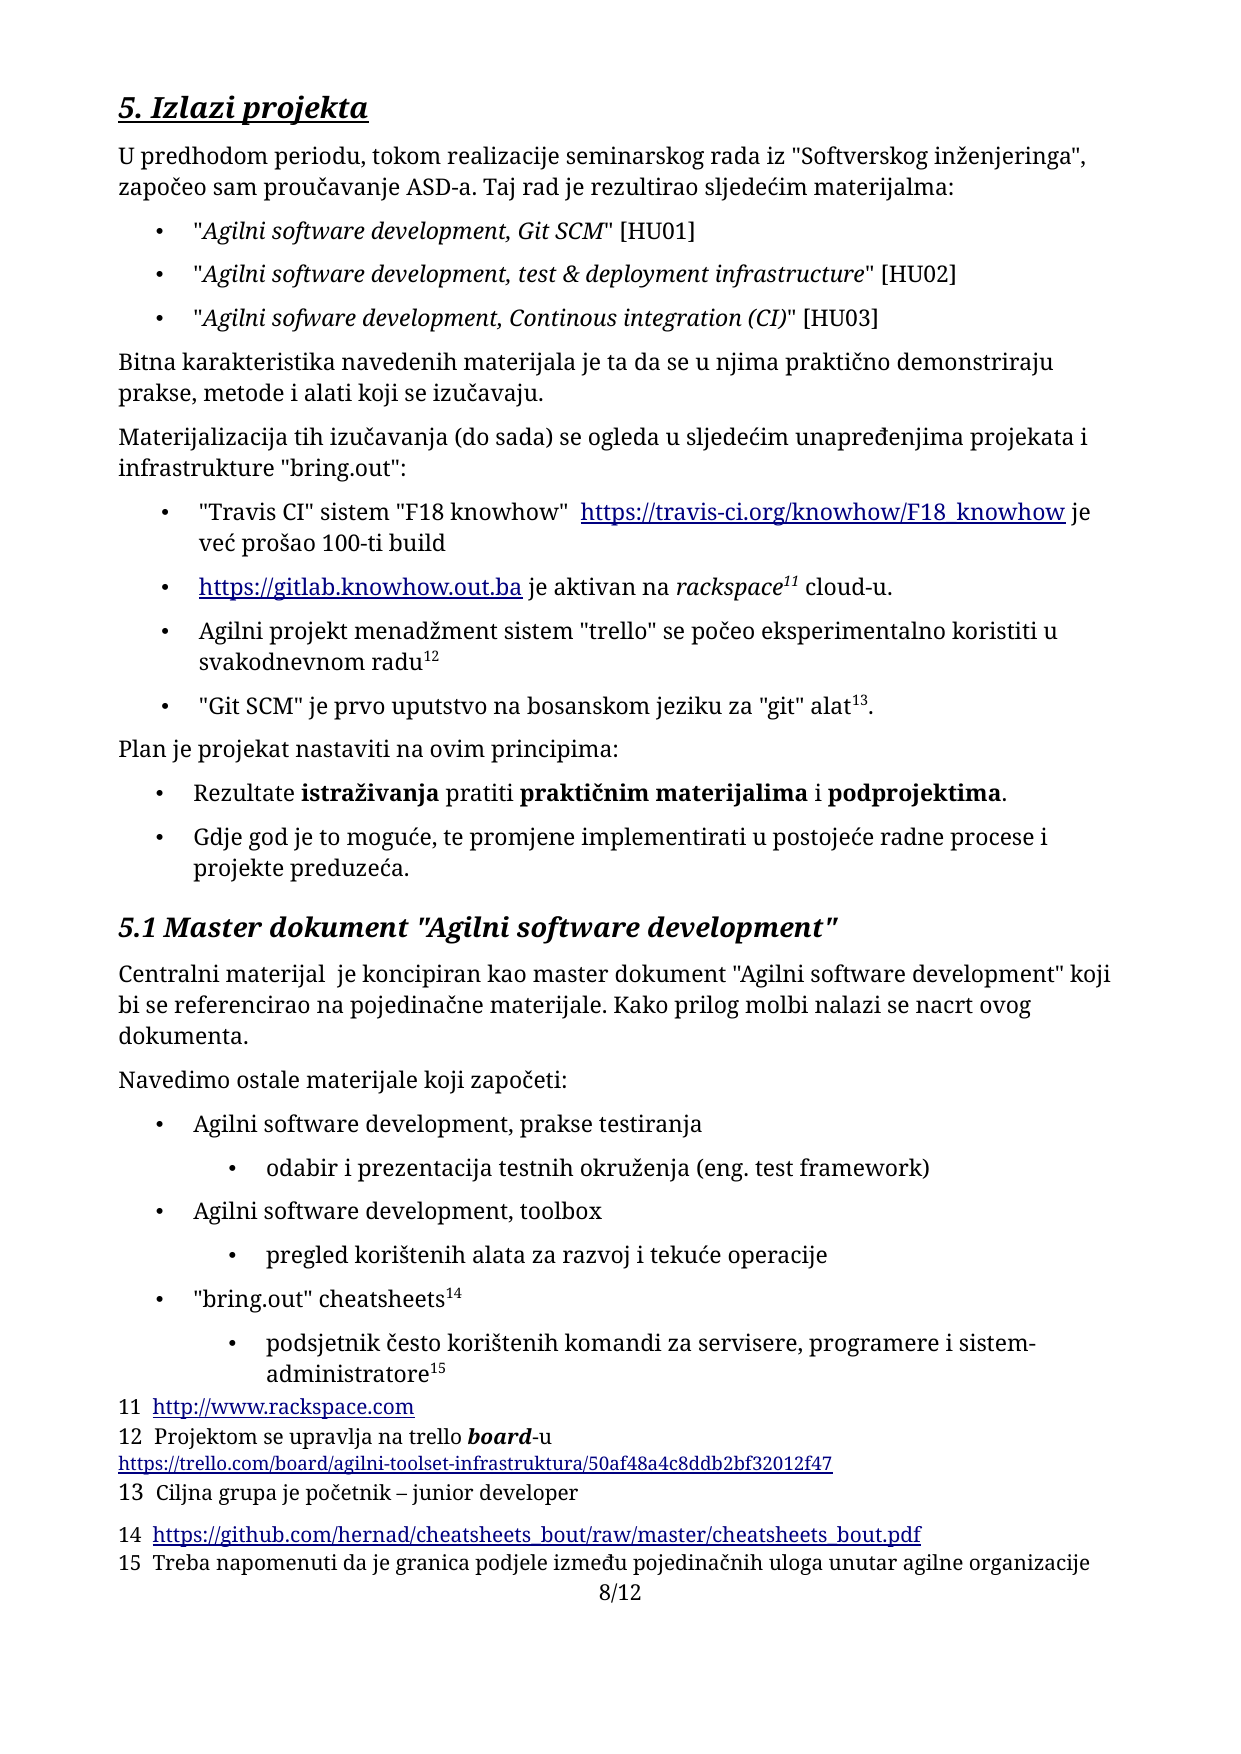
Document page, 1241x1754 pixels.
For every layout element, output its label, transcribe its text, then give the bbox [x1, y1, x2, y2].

list odabir i prezentacija testnih okruženja (eng. test framework) [228, 1152, 1122, 1183]
list Agilni projekt menadžment sistem "trello" se počeo eksperimentalno koristiti u svakodnevnom radu [161, 615, 1122, 677]
list Agilni software development, prakse testiranja [156, 1108, 1122, 1139]
text Bitna karakteristika navedenih materijala je ta da se u njima praktično demonstriraju prakse, metode i alati koji se izučavaju. [118, 346, 1122, 408]
text Materijalizacija tih izučavanja (do sada) se ogleda u sljedećim unapređenjima projekata i infrastrukture "bring.out": [118, 421, 1122, 483]
text Plan je projekat nastaviti na ovim principima: [118, 733, 1122, 765]
list podsjetnik često korištenih komandi za servisere, programere i sistem-administratore [228, 1327, 1122, 1389]
subtitle 5. Izlazi projekta [118, 87, 1122, 127]
subtitle 5.1 Master dokument "Agilni software development" [118, 908, 1122, 945]
list Projektom se upravlja na trello board-u https://trello.com/board/agilni-toolset-infrastruktura/50af48a4c8ddb2bf32012f47 [118, 1421, 1122, 1476]
list http://www.rackspace.com [118, 1392, 1122, 1421]
text Navedimo ostale materijale koji započeti: [118, 1064, 1122, 1095]
list "Travis CI" sistem "F18 knowhow" https://travis-ci.org/knowhow/F18_knowhow je već prošao 100-ti build [161, 496, 1122, 558]
list Rezultate istraživanja pratiti praktičnim materijalima i podprojektima. [156, 777, 1122, 808]
list pregled korištenih alata za razvoj i tekuće operacije [228, 1239, 1122, 1270]
text U predhodom periodu, tokom realizacije seminarskog rada iz "Softverskog inženjeringa", započeo sam proučavanje ASD-a. Taj rad je rezultirao sljedećim materijalma: [118, 140, 1122, 202]
list "Agilni software development, Git SCM" [HU01] [156, 215, 1122, 246]
list Agilni software development, toolbox [156, 1195, 1122, 1227]
list "bring.out" cheatsheets [156, 1283, 1122, 1314]
list https://github.com/hernad/cheatsheets_bout/raw/master/cheatsheets_bout.pdf [118, 1520, 1122, 1548]
list "Agilni sofware development, Continous integration (CI)" [HU03] [156, 302, 1122, 333]
list "Git SCM" je prvo uputstvo na bosanskom jeziku za "git" alat. [161, 690, 1122, 721]
list https://gitlab.knowhow.out.ba je aktivan na rackspace cloud-u. [161, 571, 1122, 602]
list Treba napomenuti da je granica podjele između pojedinačnih uloga unutar agilne organizacije [118, 1548, 1122, 1577]
list Ciljna grupa je početnik – junior developer [118, 1476, 1122, 1507]
text Centralni materijal je koncipiran kao master dokument "Agilni software development" koji bi se referencirao na pojedinačne materijale. Kako prilog molbi nalazi se nacrt ovog dokumenta. [118, 958, 1122, 1052]
list "Agilni software development, test & deployment infrastructure" [HU02] [156, 258, 1122, 290]
list Gdje god je to moguće, te promjene implementirati u postojeće radne procese i projekte preduzeća. [156, 821, 1122, 883]
